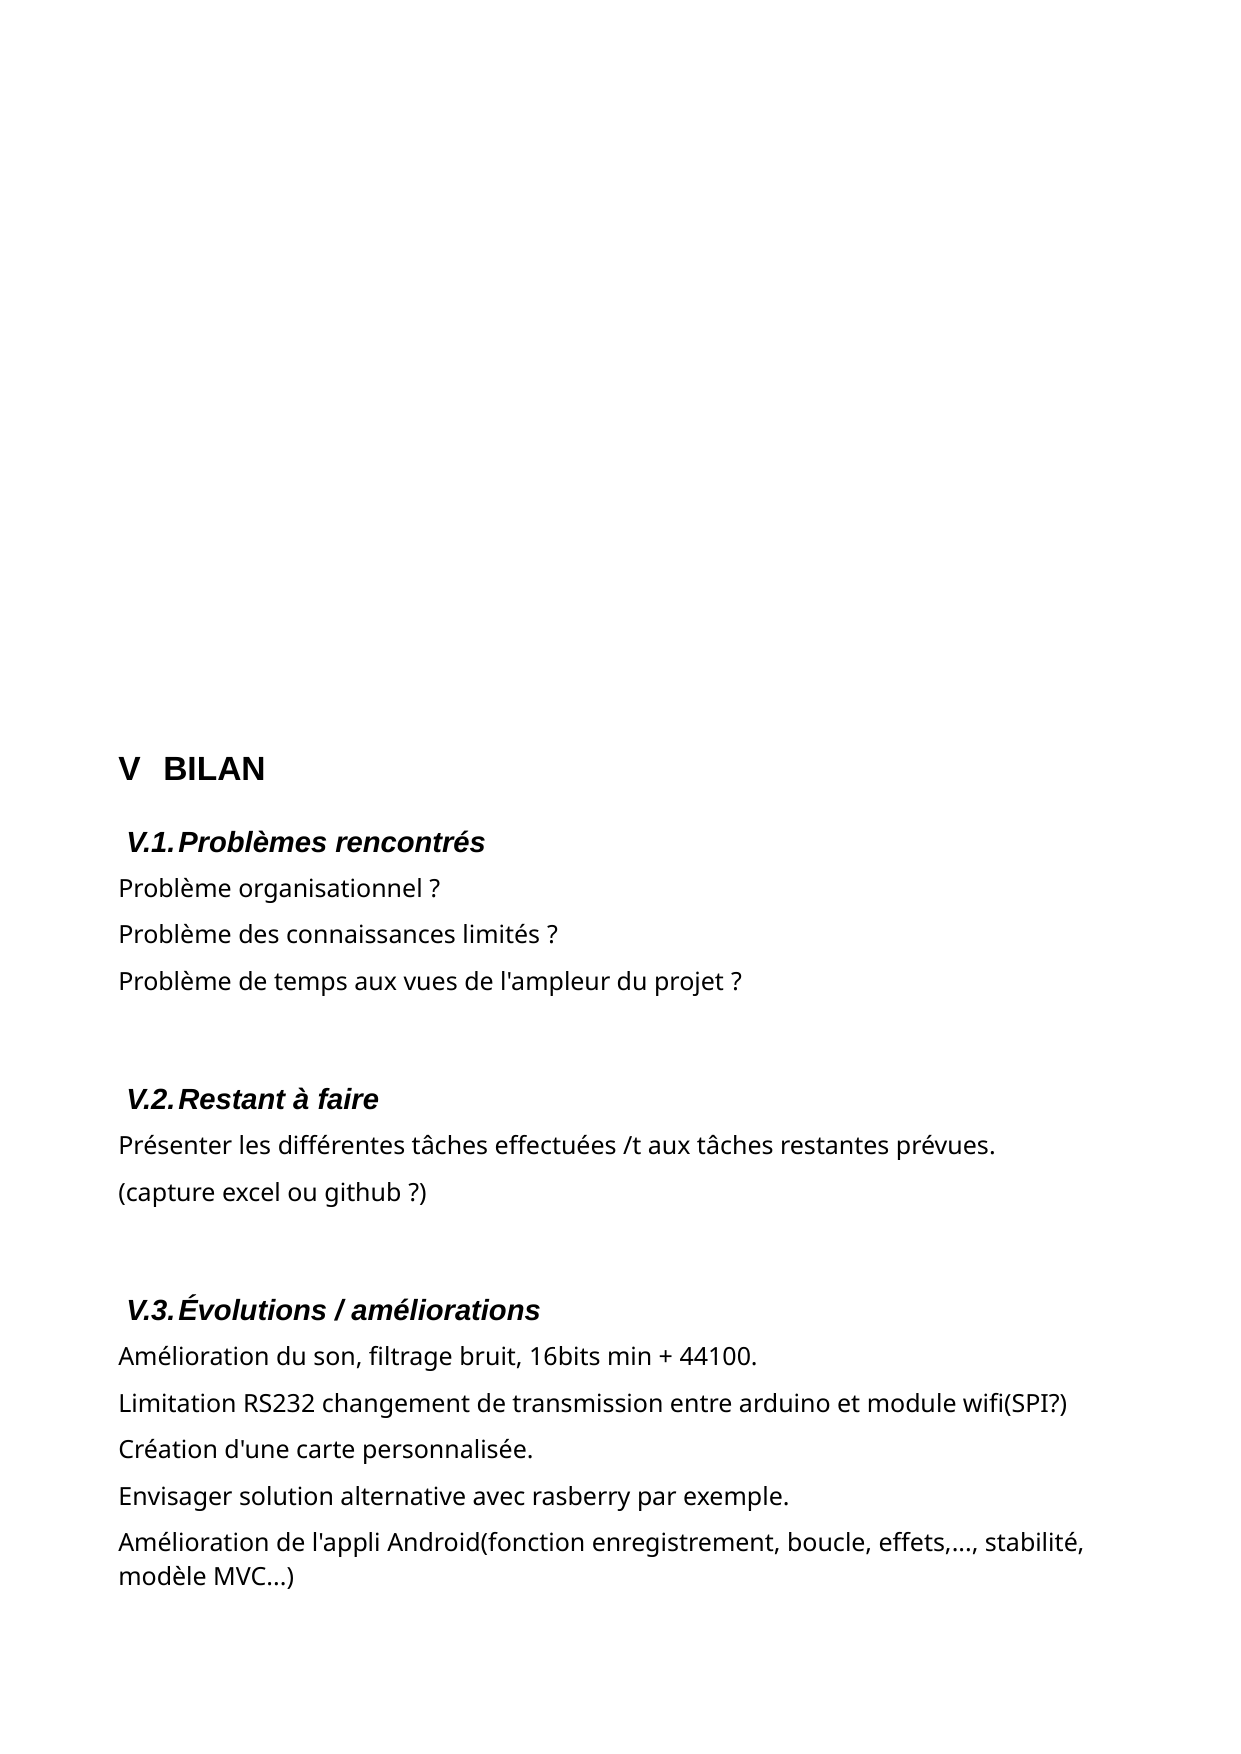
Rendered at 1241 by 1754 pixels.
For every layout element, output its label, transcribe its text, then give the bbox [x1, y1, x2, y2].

subtitle Problèmes rencontrés [118, 824, 1122, 858]
text Limitation RS232 changement de transmission entre arduino et module wifi(SPI?) [118, 1385, 1122, 1419]
text Présenter les différentes tâches effectuées /t aux tâches restantes prévues. [118, 1128, 1122, 1162]
subtitle BILAN [118, 748, 1122, 787]
text (capture excel ou github ?) [118, 1174, 1122, 1208]
text Problème des connaissances limités ? [118, 917, 1122, 951]
text Amélioration du son, filtrage bruit, 16bits min + 44100. [118, 1339, 1122, 1373]
subtitle Évolutions / améliorations [118, 1293, 1122, 1326]
text Problème organisationnel ? [118, 871, 1122, 905]
text Création d'une carte personnalisée. [118, 1432, 1122, 1466]
text Problème de temps aux vues de l'ampleur du projet ? [118, 964, 1122, 998]
text Envisager solution alternative avec rasberry par exemple. [118, 1478, 1122, 1512]
text Amélioration de l'appli Android(fonction enregistrement, boucle, effets,..., stabilité, modèle MVC...) [118, 1525, 1122, 1593]
subtitle Restant à faire [118, 1082, 1122, 1115]
